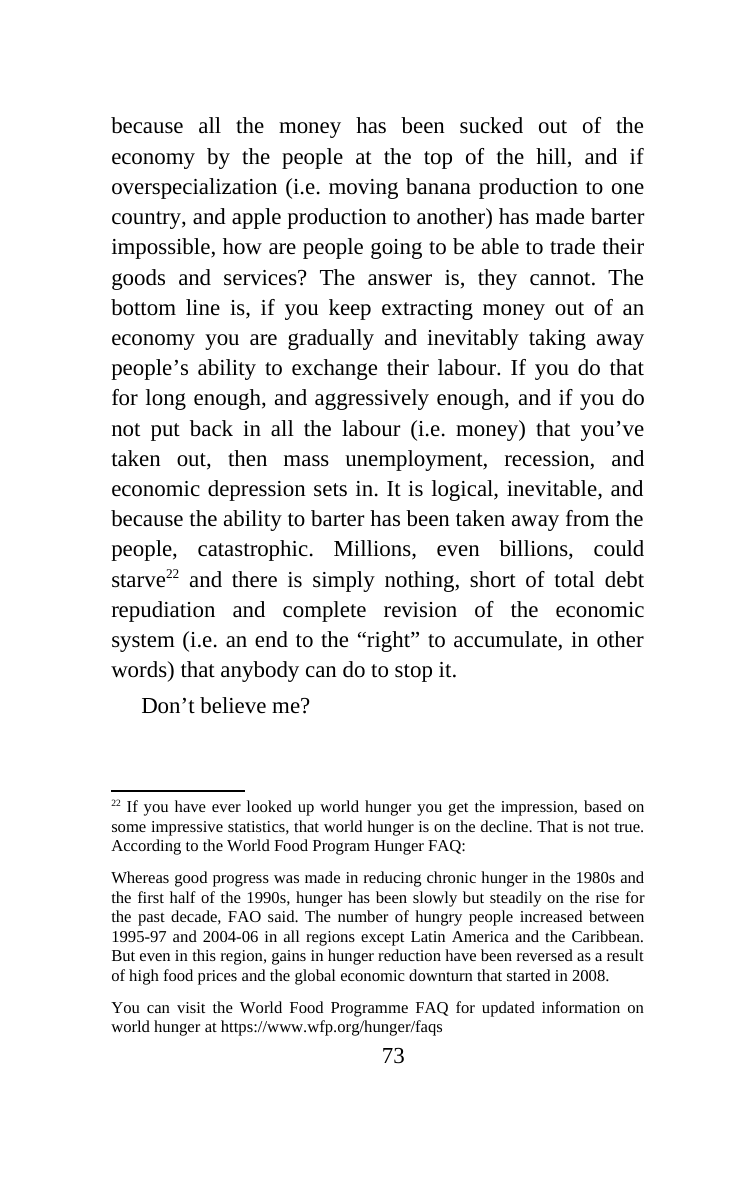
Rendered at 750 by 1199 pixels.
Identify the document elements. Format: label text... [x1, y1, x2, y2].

text You can visit the World Food Programme FAQ for updated information on world hunger at https://www.wfp.org/hunger/faqs [111, 997, 645, 1036]
text Don’t believe me? [111, 692, 645, 719]
text If you have ever looked up world hunger you get the impression, based on some impressive statistics, that world hunger is on the decline. That is not true. According to the World Food Program Hunger FAQ: [111, 797, 645, 855]
text because all the money has been sucked out of the economy by the people at the top of the hill, and if overspecialization (i.e. moving banana production to one country, and apple production to another) has made barter impossible, how are people going to be able to trade their goods and services? The answer is, they cannot. The bottom line is, if you keep extracting money out of an economy you are gradually and inevitably taking away people’s ability to exchange their labour. If you do that for long enough, and aggressively enough, and if you do not put back in all the labour (i.e. money) that you’ve taken out, then mass unemployment, recession, and economic depression sets in. It is logical, inevitable, and because the ability to barter has been taken away from the people, catastrophic. Millions, even billions, could starve and there is simply nothing, short of total debt repudiation and complete revision of the economic system (i.e. an end to the “right” to accumulate, in other words) that anybody can do to stop it. [111, 112, 645, 683]
text Whereas good progress was made in reducing chronic hunger in the 1980s and the first half of the 1990s, hunger has been slowly but steadily on the rise for the past decade, FAO said. The number of hungry people increased between 1995-97 and 2004-06 in all regions except Latin America and the Caribbean. But even in this region, gains in hunger reduction have been reversed as a result of high food prices and the global economic downturn that started in 2008. [111, 868, 645, 985]
